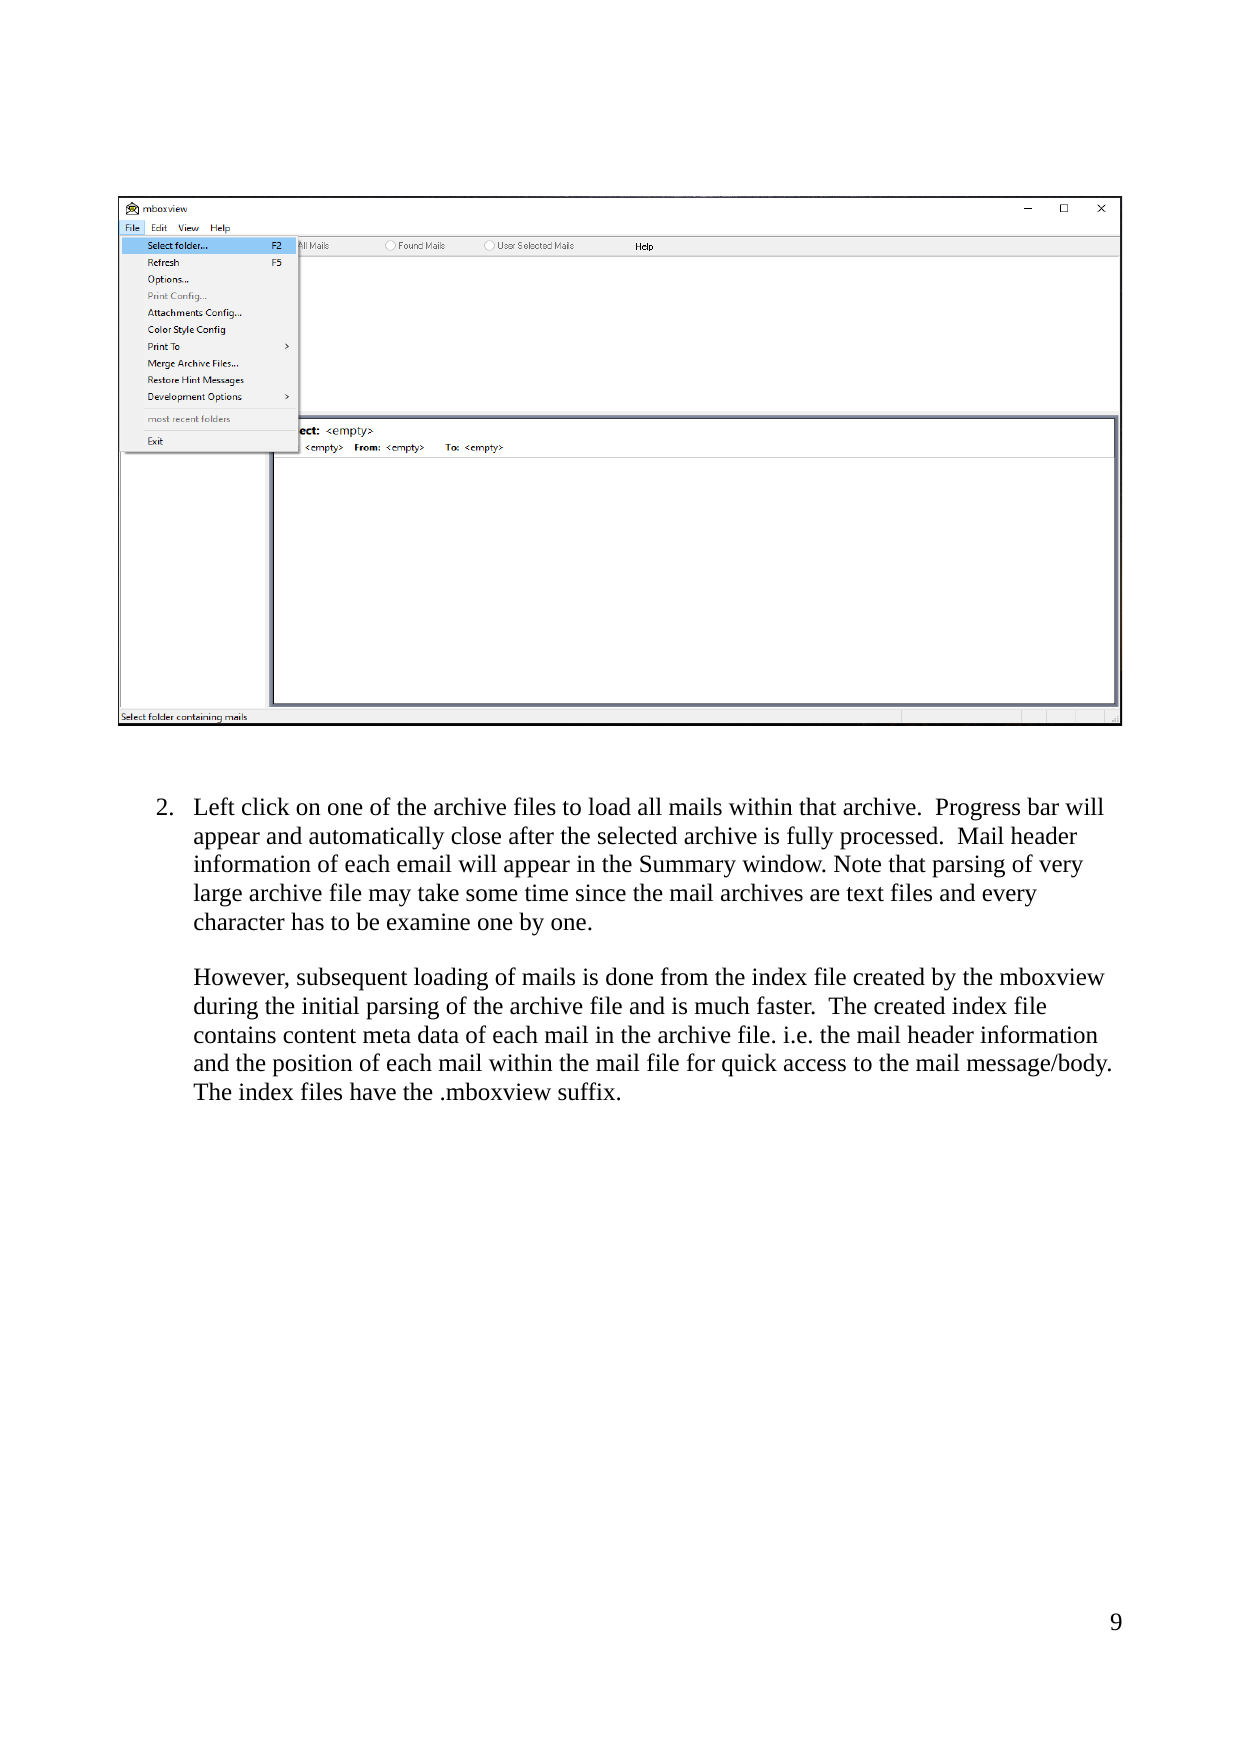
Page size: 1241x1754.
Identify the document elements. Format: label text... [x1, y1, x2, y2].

picture [118, 196, 1123, 726]
list Left click on one of the archive files to load all mails within that archive. Progress bar will appear and automatically close after the selected archive is fully processed. Mail header information of each email will appear in the Summary window. Note that parsing of very large archive file may take some time since the mail archives are text files and every character has to be examine one by one. [156, 792, 1122, 936]
list However, subsequent loading of mails is done from the index file created by the mboxview during the initial parsing of the archive file and is much faster. The created index file contains content meta data of each mail in the archive file. i.e. the mail header information and the position of each mail within the mail file for quick access to the mail message/body. The index files have the .mboxview suffix. [156, 962, 1122, 1135]
